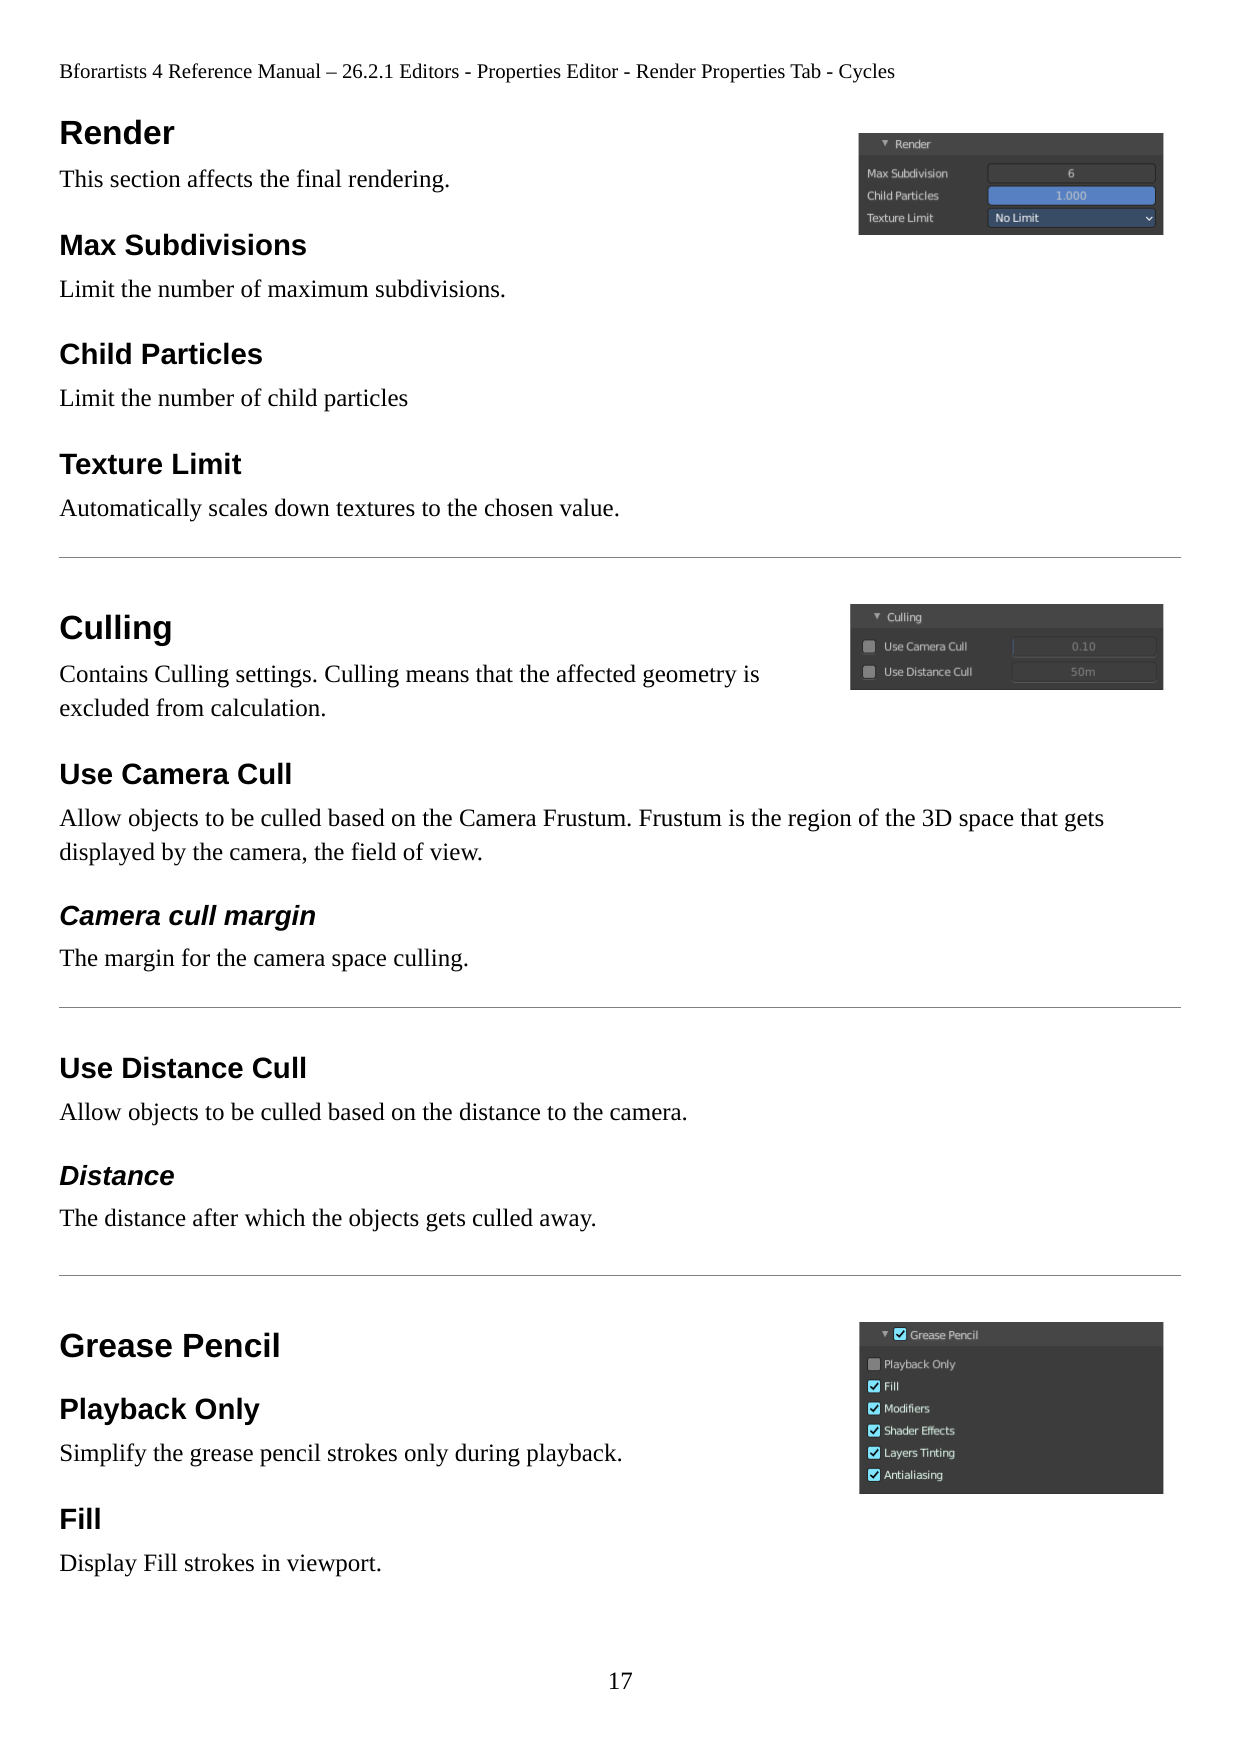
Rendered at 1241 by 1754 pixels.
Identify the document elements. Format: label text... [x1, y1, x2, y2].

subtitle Use Distance Cull [59, 1051, 1181, 1085]
picture [859, 1322, 1164, 1494]
text Display Fill strokes in viewport. [59, 1548, 1181, 1577]
subtitle Fill [59, 1502, 1181, 1535]
text Allow objects to be culled based on the distance to the camera. [59, 1097, 1181, 1126]
subtitle Camera cull margin [59, 899, 1181, 931]
subtitle [1164, 607, 1181, 646]
text The distance after which the objects gets culled away. [59, 1203, 1181, 1232]
picture [850, 604, 1164, 690]
text Limit the number of child particles [59, 383, 1181, 412]
text This section affects the final rendering. [59, 164, 858, 192]
subtitle Distance [59, 1159, 1181, 1191]
subtitle Max Subdivisions [59, 227, 1181, 261]
subtitle Texture Limit [59, 447, 1181, 481]
subtitle Culling [59, 607, 850, 646]
subtitle Child Particles [59, 337, 1181, 371]
text Contains Culling settings. Culling means that the affected geometry is excluded from calculation. [59, 659, 1181, 722]
subtitle Render [59, 113, 1181, 151]
subtitle Use Camera Cull [59, 757, 1181, 791]
text Automatically scales down textures to the chosen value. [59, 493, 1181, 522]
text Allow objects to be culled based on the Camera Frustum. Frustum is the region of the 3D space that gets displayed by the camera, the field of view. [59, 803, 1181, 866]
text Limit the number of maximum subdivisions. [59, 274, 1181, 302]
text Simplify the grease pencil strokes only during playback. [59, 1438, 859, 1467]
picture [858, 133, 1164, 235]
subtitle Playback Only [59, 1392, 859, 1425]
subtitle Grease Pencil [59, 1326, 859, 1364]
subtitle [1164, 1326, 1181, 1364]
text The margin for the camera space culling. [59, 943, 1181, 972]
subtitle [1164, 1392, 1181, 1425]
